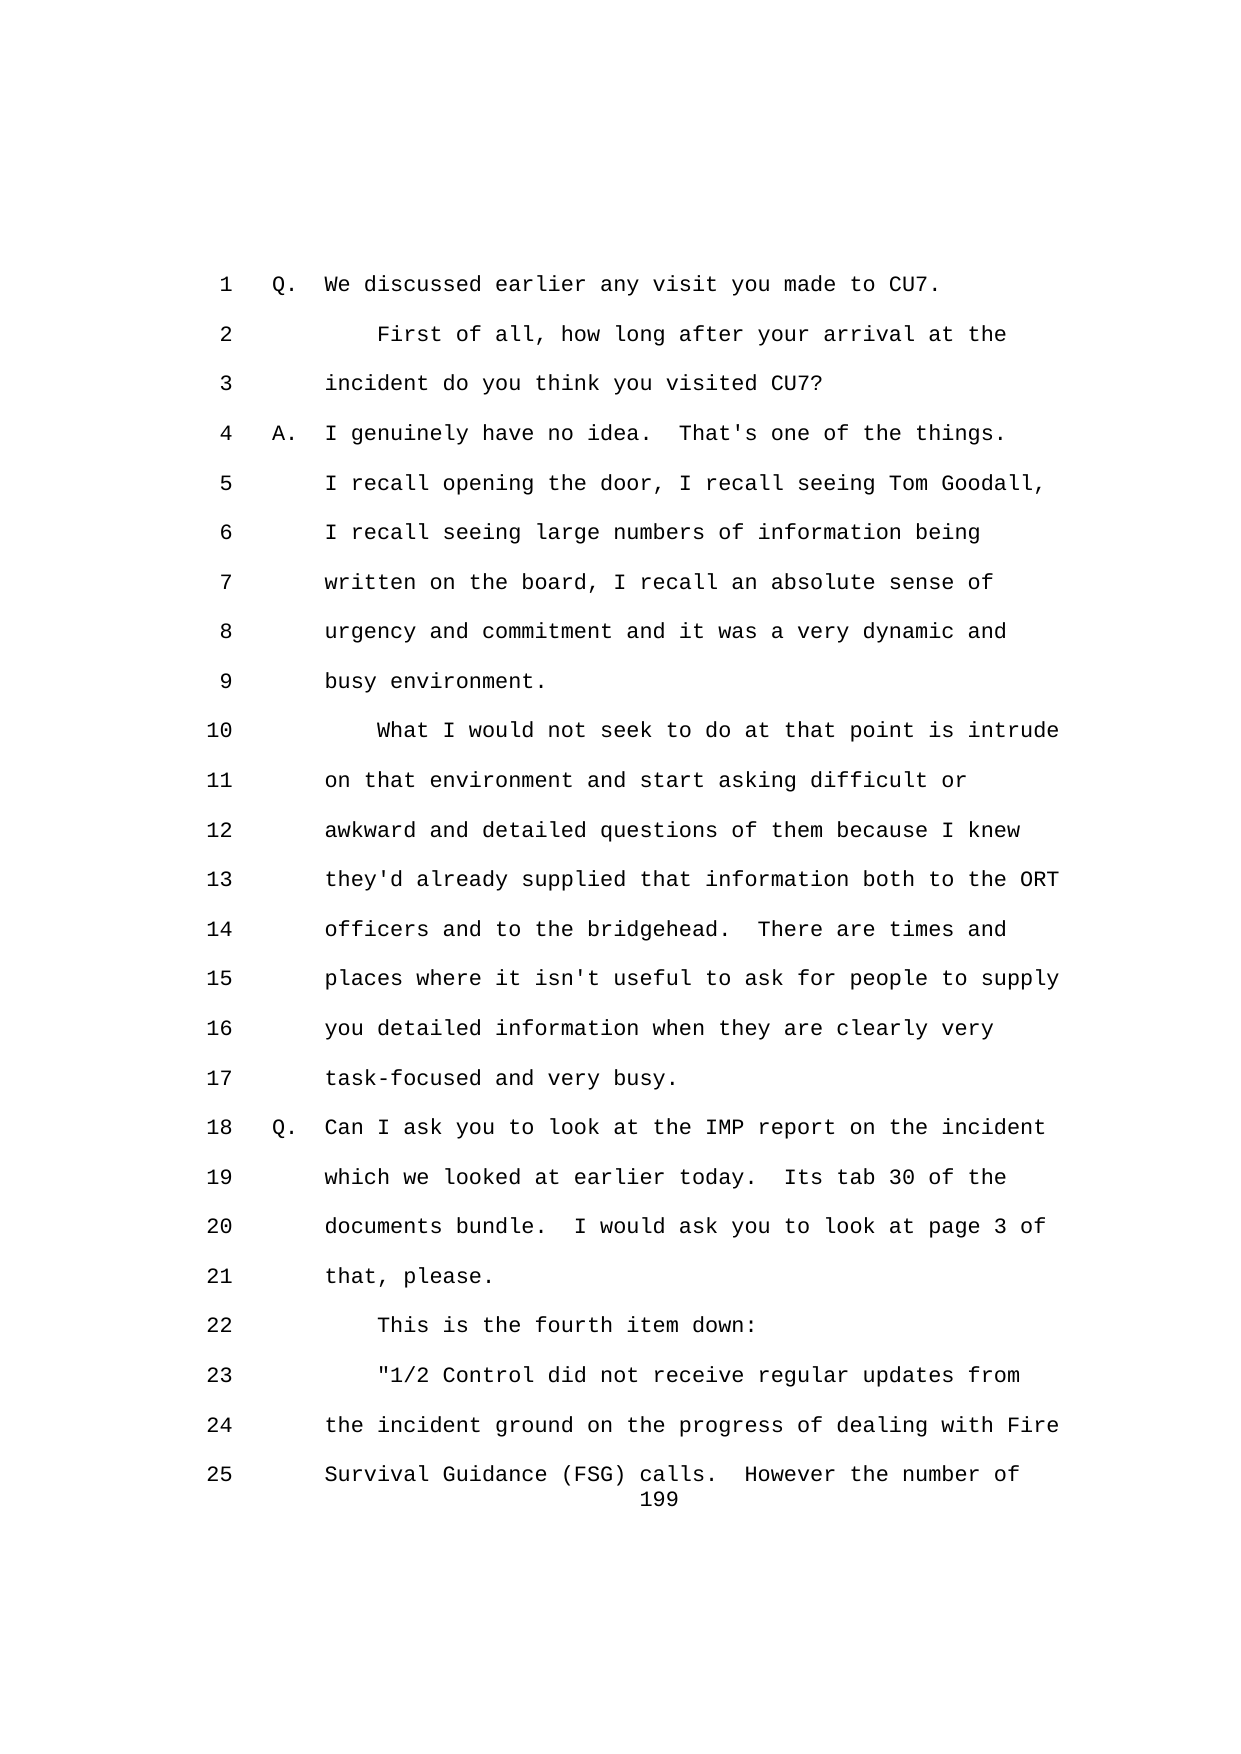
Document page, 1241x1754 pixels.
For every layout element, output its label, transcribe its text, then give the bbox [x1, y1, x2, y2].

text 20 documents bundle. I would ask you to look at page 3 of [75, 1215, 1165, 1240]
text 2 First of all, how long after your arrival at the [75, 323, 1165, 348]
text 10 What I would not seek to do at that point is intrude [75, 719, 1165, 744]
text 5 I recall opening the door, I recall seeing Tom Goodall, [75, 472, 1165, 496]
text 1 Q. We discussed earlier any visit you made to CU7. [75, 273, 1165, 298]
text 13 they'd already supplied that information both to the ORT [75, 868, 1165, 893]
text 25 Survival Guidance (FSG) calls. However the number of [75, 1463, 1165, 1488]
text 7 written on the board, I recall an absolute sense of [75, 571, 1165, 596]
text 4 A. I genuinely have no idea. That's one of the things. [75, 422, 1165, 447]
text 18 Q. Can I ask you to look at the IMP report on the incident [75, 1116, 1165, 1141]
text 16 you detailed information when they are clearly very [75, 1017, 1165, 1042]
text 15 places where it isn't useful to ask for people to supply [75, 967, 1165, 992]
text 21 that, please. [75, 1265, 1165, 1290]
text 3 incident do you think you visited CU7? [75, 372, 1165, 397]
text 24 the incident ground on the progress of dealing with Fire [75, 1414, 1165, 1438]
text 17 task-focused and very busy. [75, 1067, 1165, 1091]
text 23 "1/2 Control did not receive regular updates from [75, 1364, 1165, 1389]
text 6 I recall seeing large numbers of information being [75, 521, 1165, 546]
text 22 This is the fourth item down: [75, 1314, 1165, 1339]
text 14 officers and to the bridgehead. There are times and [75, 918, 1165, 943]
text 19 which we looked at earlier today. Its tab 30 of the [75, 1166, 1165, 1191]
text 9 busy environment. [75, 670, 1165, 695]
text 12 awkward and detailed questions of them because I knew [75, 819, 1165, 843]
text 11 on that environment and start asking difficult or [75, 769, 1165, 794]
text 199 [75, 1488, 1165, 1513]
text 8 urgency and commitment and it was a very dynamic and [75, 620, 1165, 645]
